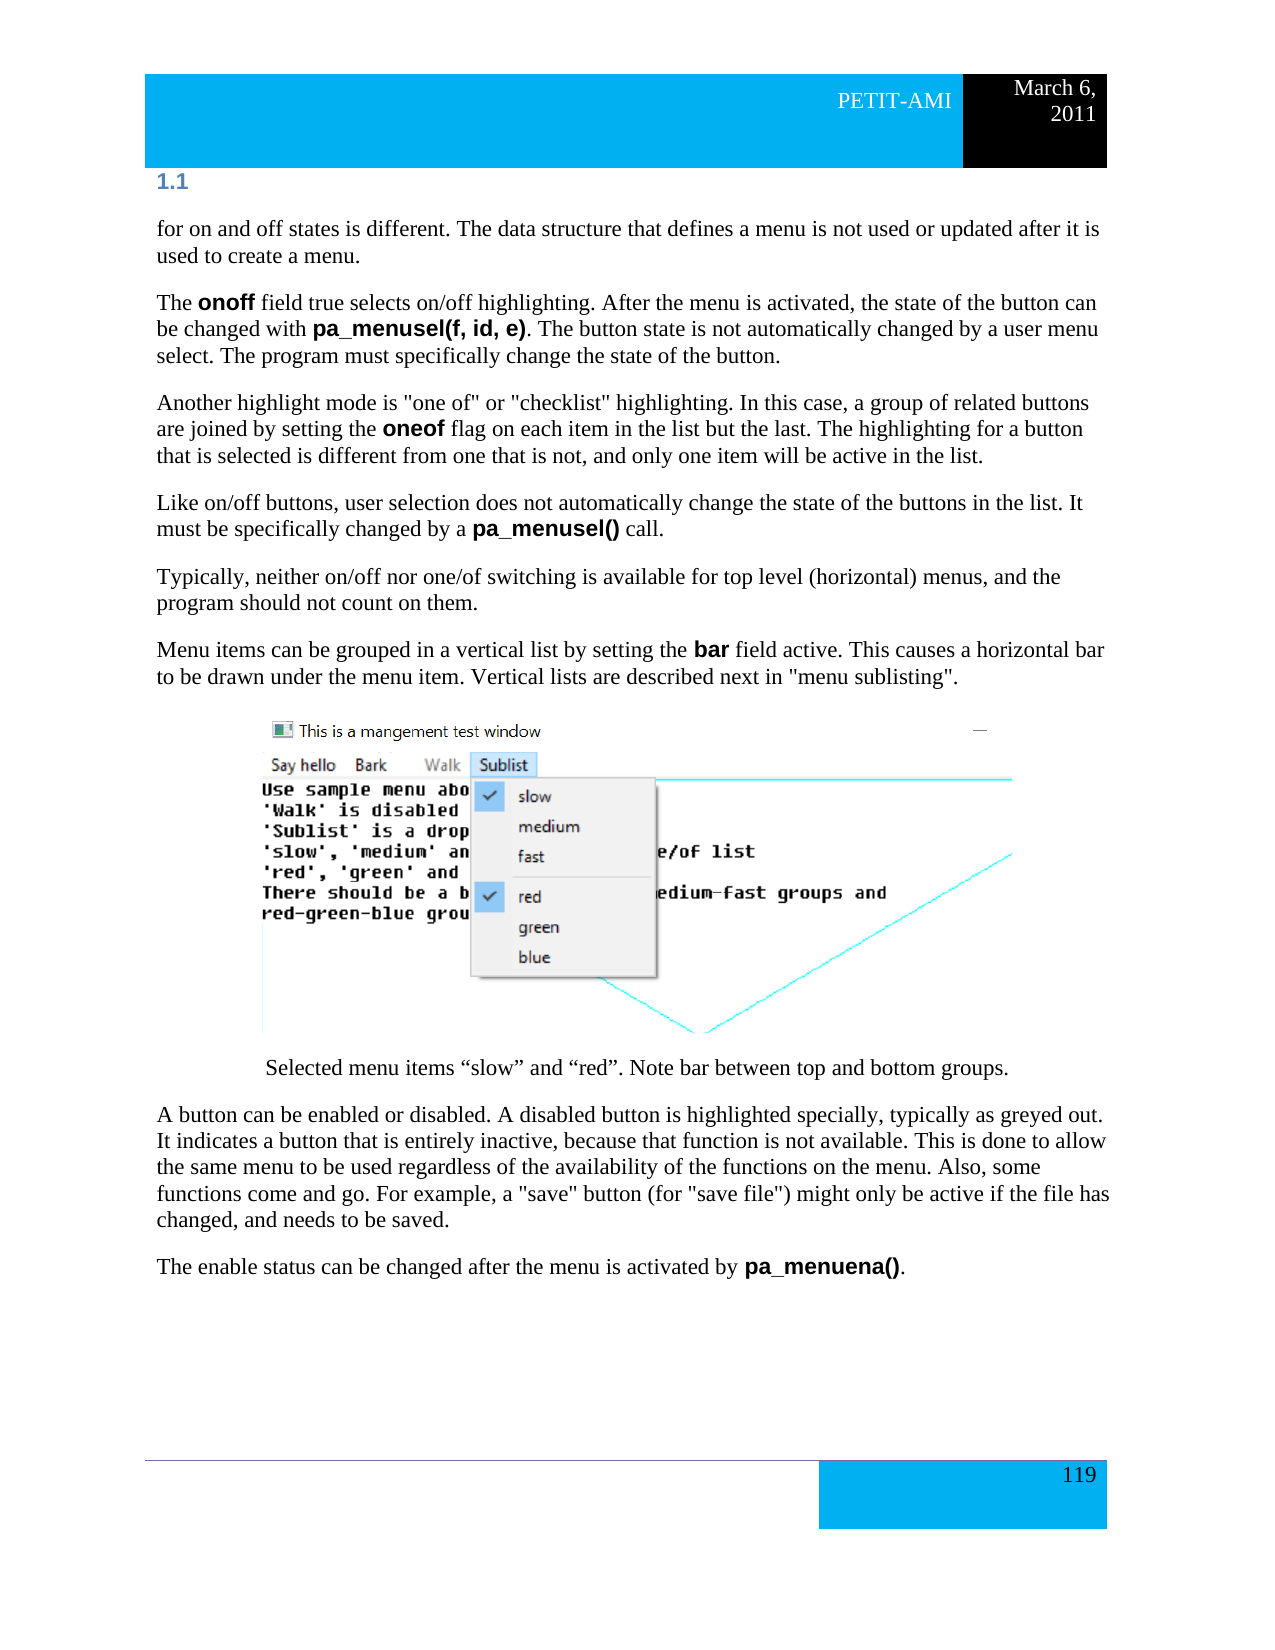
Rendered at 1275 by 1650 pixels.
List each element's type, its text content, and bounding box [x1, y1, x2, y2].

text The onoff field true selects on/off highlighting. After the menu is activated, the state of the button can be changed with pa_menusel(f, id, e). The button state is not automatically changed by a user menu select. The program must specifically change the state of the button. [156, 289, 1118, 368]
text The enable status can be changed after the menu is activated by pa_menuena(). [156, 1253, 1118, 1280]
text Typically, neither on/off nor one/of switching is available for top level (horizontal) menus, and the program should not count on them. [156, 563, 1118, 615]
text Selected menu items “slow” and “red”. Note bar between top and bottom groups. [156, 1053, 1118, 1080]
text Like on/off buttons, user selection does not automatically change the state of the buttons in the list. It must be specifically changed by a pa_menusel() call. [156, 489, 1118, 542]
text Menu items can be grouped in a vertical list by setting the bar field active. This causes a horizontal bar to be drawn under the menu item. Vertical lists are described next in "menu sublisting". [156, 636, 1118, 689]
text A button can be enabled or disabled. A disabled button is highlighted specially, typically as greyed out. It indicates a button that is entirely inactive, because that function is not available. This is done to allow the same menu to be used regardless of the availability of the functions on the menu. Also, some functions come and go. For example, a "save" button (for "save file") might only be active if the file has changed, and needs to be saved. [156, 1101, 1118, 1232]
text Another highlight mode is "one of" or "checklist" highlighting. In this case, a group of related buttons are joined by setting the oneof flag on each item in the list but the last. The highlighting for a button that is selected is different from one that is not, and only one item will be active in the list. [156, 389, 1118, 468]
picture [262, 710, 1013, 1033]
text for on and off states is different. The data structure that defines a menu is not used or updated after it is used to create a menu. [156, 215, 1118, 268]
